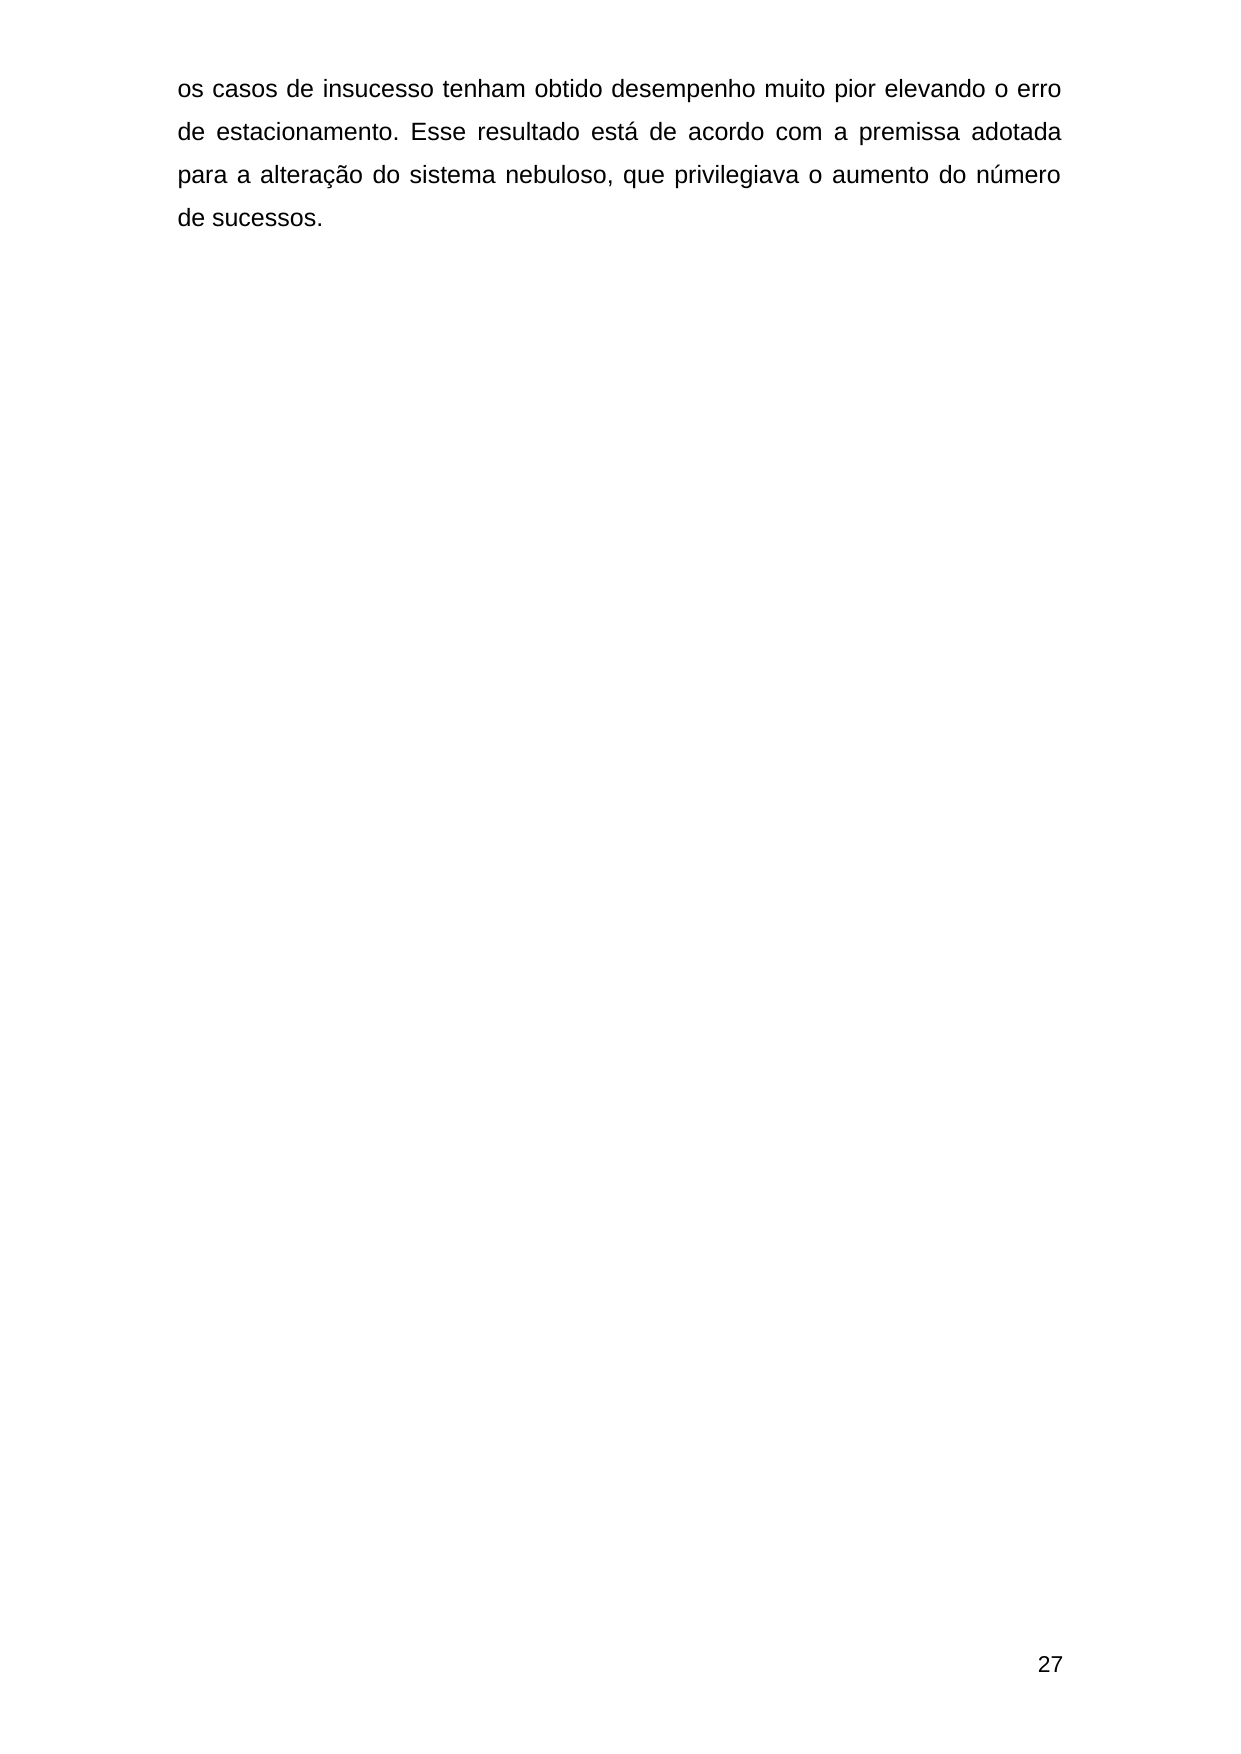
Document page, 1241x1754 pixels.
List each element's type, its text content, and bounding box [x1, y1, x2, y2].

text os casos de insucesso tenham obtido desempenho muito pior elevando o erro de estacionamento. Esse resultado está de acordo com a premissa adotada para a alteração do sistema nebuloso, que privilegiava o aumento do número de sucessos. [177, 74, 1063, 232]
